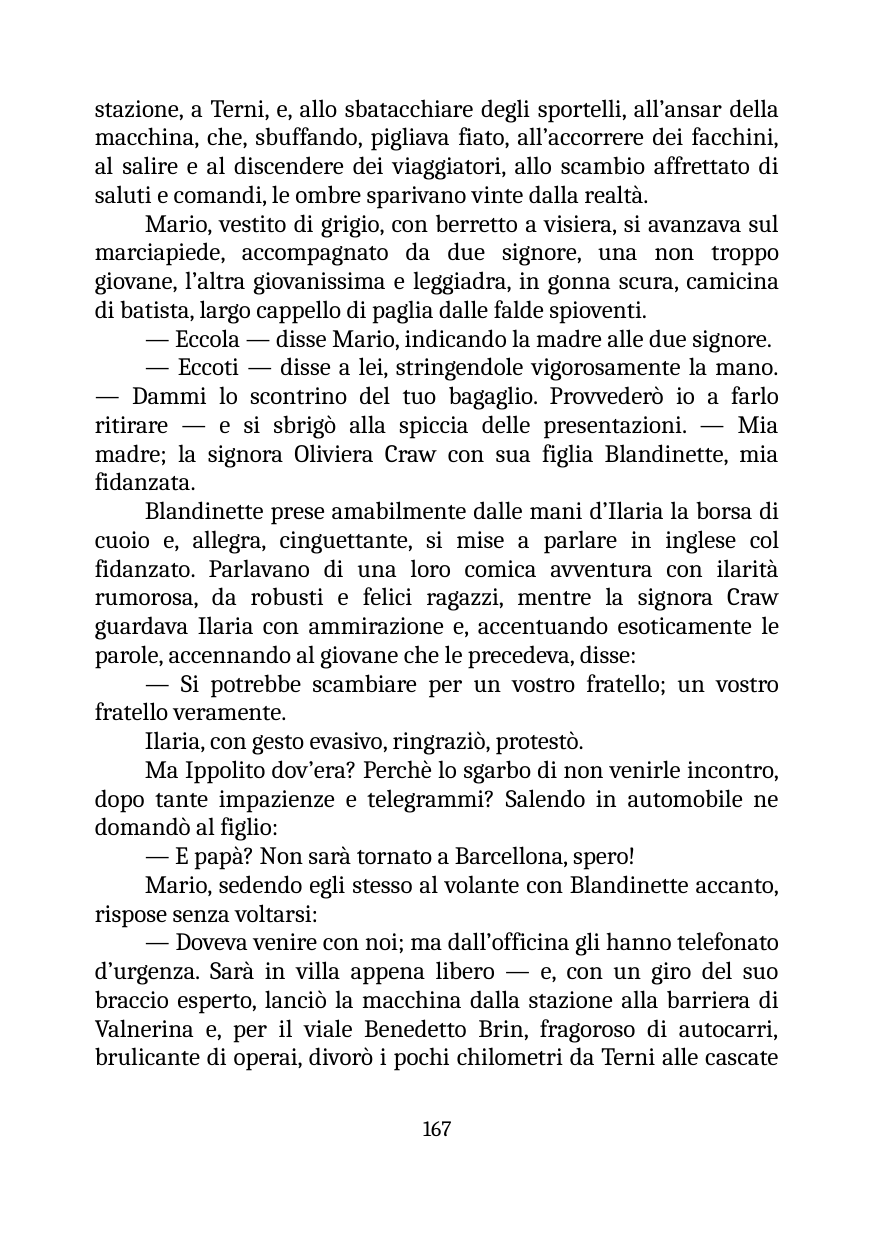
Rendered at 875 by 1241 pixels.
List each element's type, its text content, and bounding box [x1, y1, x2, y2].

text — Doveva venire con noi; ma dall’officina gli hanno telefonato d’urgenza. Sarà in villa appena libero — e, con un giro del suo braccio esperto, lanciò la macchina dalla stazione alla barriera di Valnerina e, per il viale Benedetto Brin, fragoroso di autocarri, brulicante di operai, divorò i pochi chilometri da Terni alle cascate [94, 928, 779, 1072]
text Blandinette prese amabilmente dalle mani d’Ilaria la borsa di cuoio e, allegra, cinguettante, si mise a parlare in inglese col fidanzato. Parlavano di una loro comica avventura con ilarità rumorosa, da robusti e felici ragazzi, mentre la signora Craw guardava Ilaria con ammirazione e, accentuando esoticamente le parole, accennando al giovane che le precedeva, disse: [94, 497, 779, 669]
text Ilaria, con gesto evasivo, ringraziò, protestò. [94, 727, 779, 756]
text — Eccoti — disse a lei, stringendole vigorosamente la mano. — Dammi lo scontrino del tuo bagaglio. Provvederò io a farlo ritirare — e si sbrigò alla spiccia delle presentazioni. — Mia madre; la signora Oliviera Craw con sua figlia Blandinette, mia fidanzata. [94, 353, 779, 497]
text Ma Ippolito dov’era? Perchè lo sgarbo di non venirle incontro, dopo tante impazienze e telegrammi? Salendo in automobile ne domandò al figlio: [94, 756, 779, 842]
text stazione, a Terni, e, allo sbatacchiare degli sportelli, all’ansar della macchina, che, sbuffando, pigliava fiato, all’accorrere dei facchini, al salire e al discendere dei viaggiatori, allo scambio affrettato di saluti e comandi, le ombre sparivano vinte dalla realtà. [94, 94, 779, 209]
text Mario, sedendo egli stesso al volante con Blandinette accanto, rispose senza voltarsi: [94, 871, 779, 928]
text — Eccola — disse Mario, indicando la madre alle due signore. [94, 324, 779, 353]
text Mario, vestito di grigio, con berretto a visiera, si avanzava sul marciapiede, accompagnato da due signore, una non troppo giovane, l’altra giovanissima e leggiadra, in gonna scura, camicina di batista, largo cappello di paglia dalle falde spioventi. [94, 209, 779, 324]
text — Si potrebbe scambiare per un vostro fratello; un vostro fratello veramente. [94, 669, 779, 727]
text — E papà? Non sarà tornato a Barcellona, spero! [94, 842, 779, 871]
